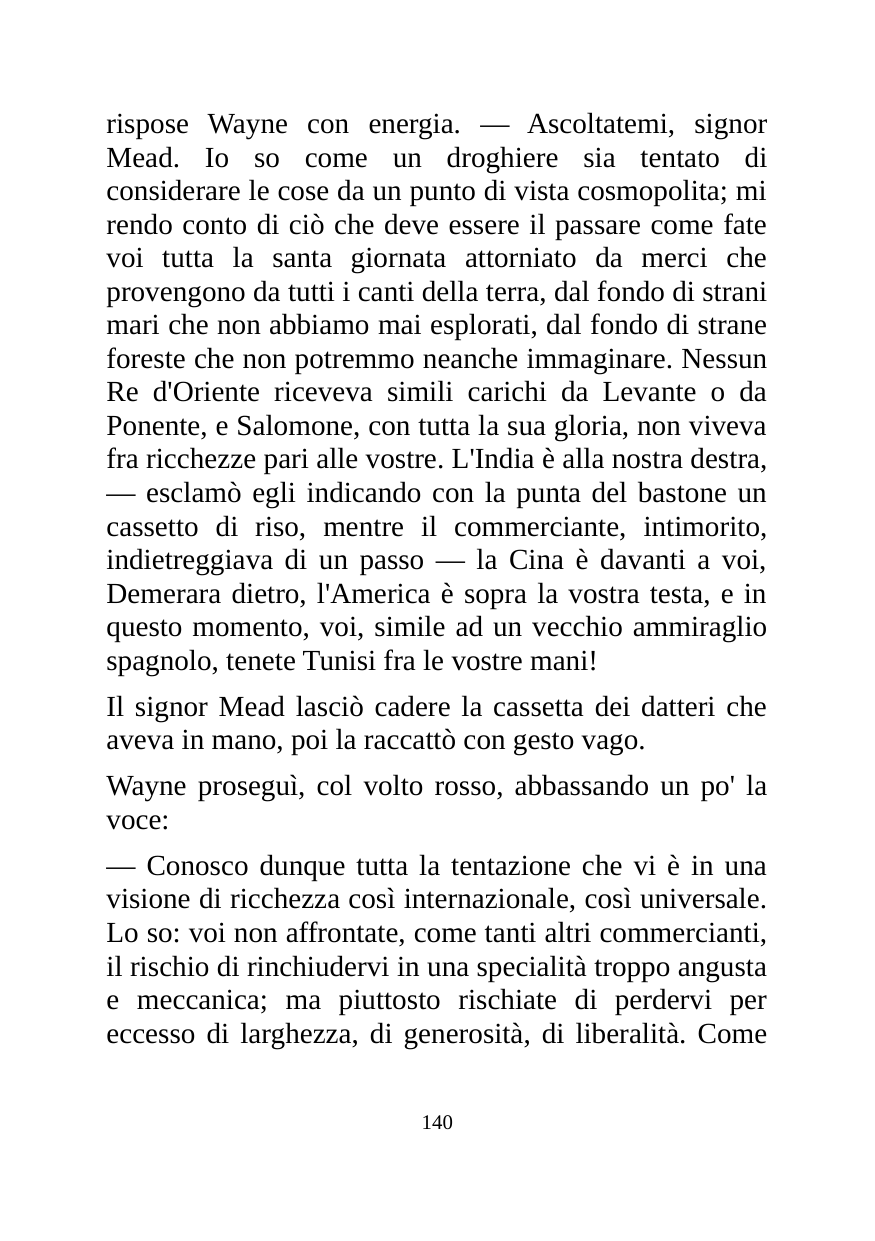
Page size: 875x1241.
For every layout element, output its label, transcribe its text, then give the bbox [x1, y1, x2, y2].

text — Conosco dunque tutta la tentazione che vi è in una visione di ricchezza così internazionale, così universale. Lo so: voi non affrontate, come tanti altri commercianti, il rischio di rinchiudervi in una specialità troppo angusta e meccanica; ma piuttosto rischiate di perdervi per eccesso di larghezza, di generosità, di liberalità. Come [106, 848, 768, 1049]
text Wayne proseguì, col volto rosso, abbassando un po' la voce: [106, 768, 768, 836]
text rispose Wayne con energia. — Ascoltatemi, signor Mead. Io so come un droghiere sia tentato di considerare le cose da un punto di vista cosmopolita; mi rendo conto di ciò che deve essere il passare come fate voi tutta la santa giornata attorniato da merci che provengono da tutti i canti della terra, dal fondo di strani mari che non abbiamo mai esplorati, dal fondo di strane foreste che non potremmo neanche immaginare. Nessun Re d'Oriente riceveva simili carichi da Levante o da Ponente, e Salomone, con tutta la sua gloria, non viveva fra ricchezze pari alle vostre. L'India è alla nostra destra, — esclamò egli indicando con la punta del bastone un cassetto di riso, mentre il commerciante, intimorito, indietreggiava di un passo — la Cina è davanti a voi, Demerara dietro, l'America è sopra la vostra testa, e in questo momento, voi, simile ad un vecchio ammiraglio spagnolo, tenete Tunisi fra le vostre mani! [106, 106, 768, 676]
text Il signor Mead lasciò cadere la cassetta dei datteri che aveva in mano, poi la raccattò con gesto vago. [106, 689, 768, 756]
